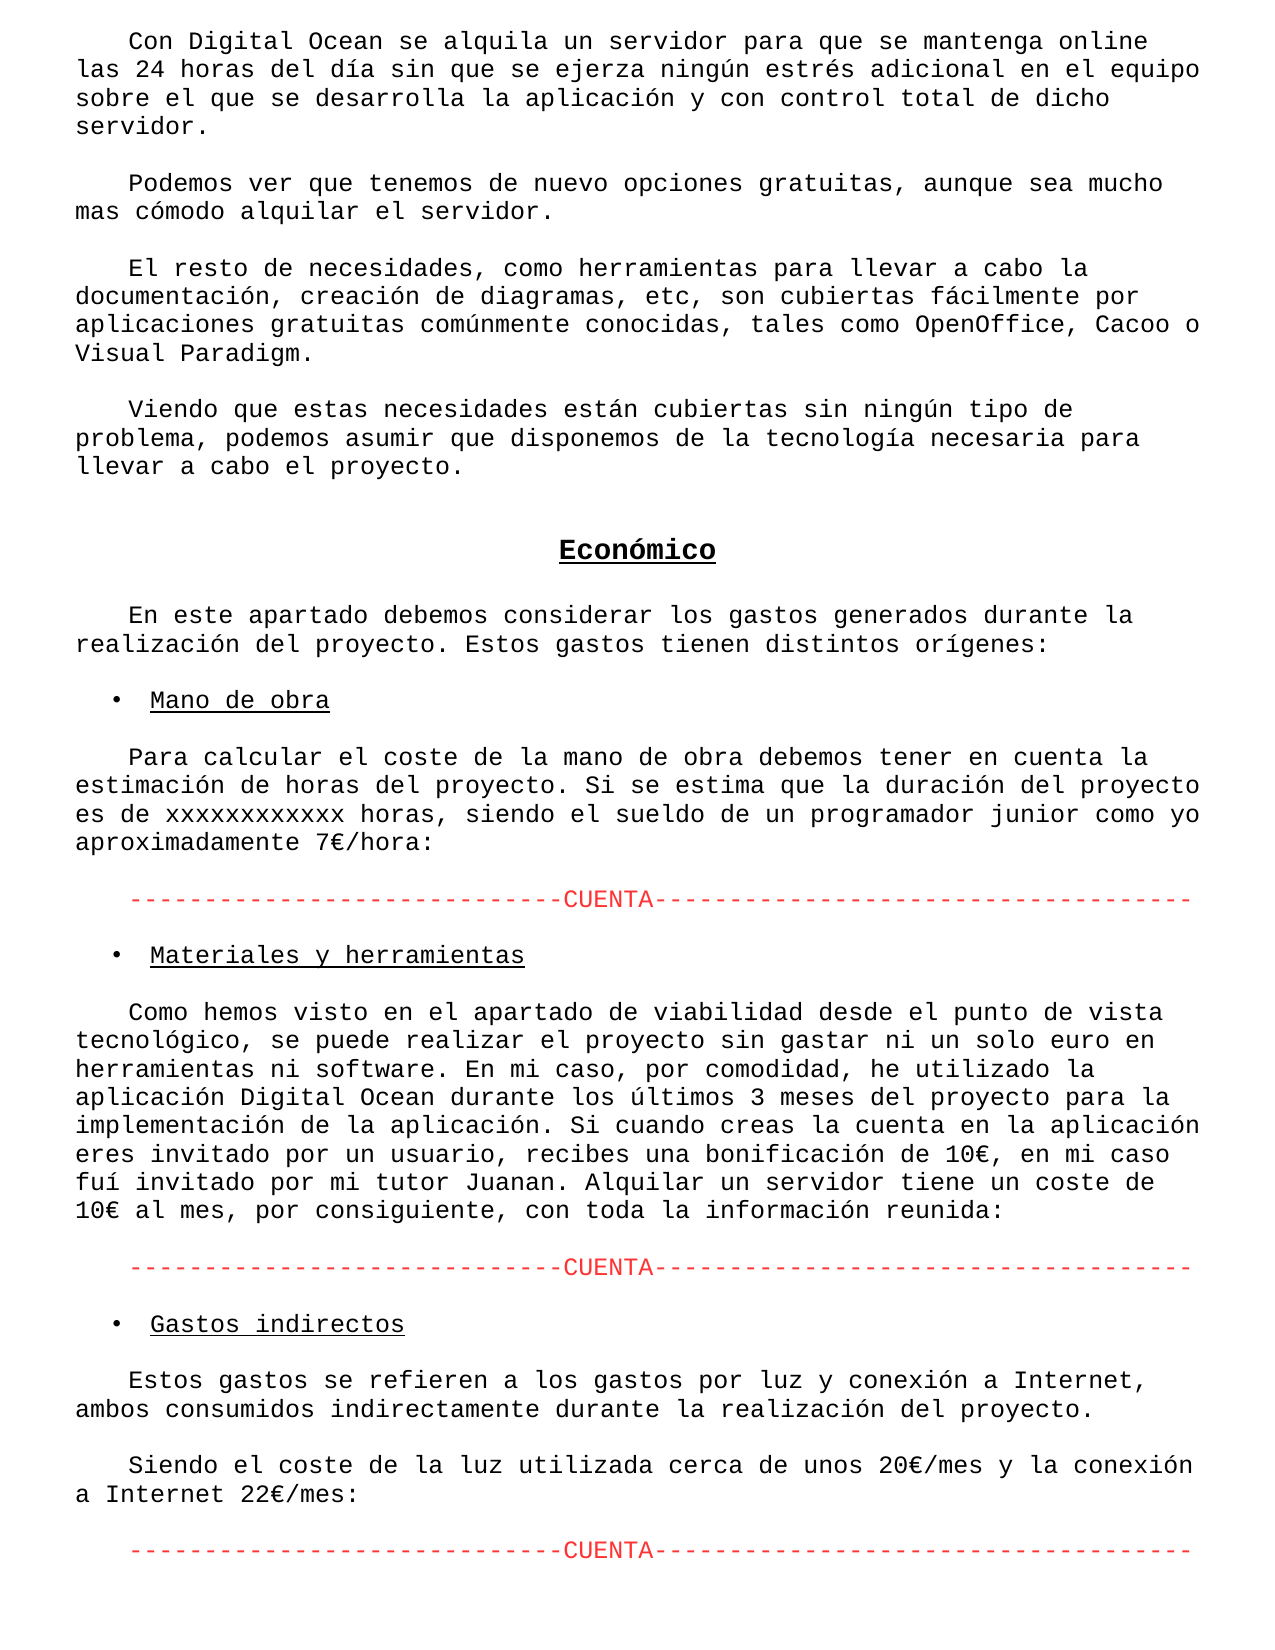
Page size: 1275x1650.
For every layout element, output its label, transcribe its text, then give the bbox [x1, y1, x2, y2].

text Con Digital Ocean se alquila un servidor para que se mantenga online las 24 horas del día sin que se ejerza ningún estrés adicional en el equipo sobre el que se desarrolla la aplicación y con control total de dicho servidor. [75, 29, 1200, 142]
subtitle Económico [75, 535, 1200, 568]
text Para calcular el coste de la mano de obra debemos tener en cuenta la estimación de horas del proyecto. Si se estima que la duración del proyecto es de xxxxxxxxxxxx horas, siendo el sueldo de un programador junior como yo aproximadamente 7€/hora: [75, 745, 1200, 858]
text El resto de necesidades, como herramientas para llevar a cabo la documentación, creación de diagramas, etc, son cubiertas fácilmente por aplicaciones gratuitas comúnmente conocidas, tales como OpenOffice, Cacoo o Visual Paradigm. [75, 255, 1200, 369]
text -----------------------------CUENTA------------------------------------ [75, 1538, 1200, 1566]
text -----------------------------CUENTA------------------------------------ [75, 886, 1200, 915]
text Viendo que estas necesidades están cubiertas sin ningún tipo de problema, podemos asumir que disponemos de la tecnología necesaria para llevar a cabo el proyecto. [75, 397, 1200, 482]
text -----------------------------CUENTA------------------------------------ [75, 1255, 1200, 1283]
list Gastos indirectos [112, 1311, 1200, 1340]
text Siendo el coste de la luz utilizada cerca de unos 20€/mes y la conexión a Internet 22€/mes: [75, 1453, 1200, 1510]
text Estos gastos se refieren a los gastos por luz y conexión a Internet, ambos consumidos indirectamente durante la realización del proyecto. [75, 1368, 1200, 1425]
text En este apartado debemos considerar los gastos generados durante la realización del proyecto. Estos gastos tienen distintos orígenes: [75, 603, 1200, 660]
list Mano de obra [112, 688, 1200, 716]
text Como hemos visto en el apartado de viabilidad desde el punto de vista tecnológico, se puede realizar el proyecto sin gastar ni un solo euro en herramientas ni software. En mi caso, por comodidad, he utilizado la aplicación Digital Ocean durante los últimos 3 meses del proyecto para la implementación de la aplicación. Si cuando creas la cuenta en la aplicación eres invitado por un usuario, recibes una bonificación de 10€, en mi caso fuí invitado por mi tutor Juanan. Alquilar un servidor tiene un coste de 10€ al mes, por consiguiente, con toda la información reunida: [75, 1000, 1200, 1226]
list Materiales y herramientas [112, 943, 1200, 971]
text Podemos ver que tenemos de nuevo opciones gratuitas, aunque sea mucho mas cómodo alquilar el servidor. [75, 170, 1200, 227]
